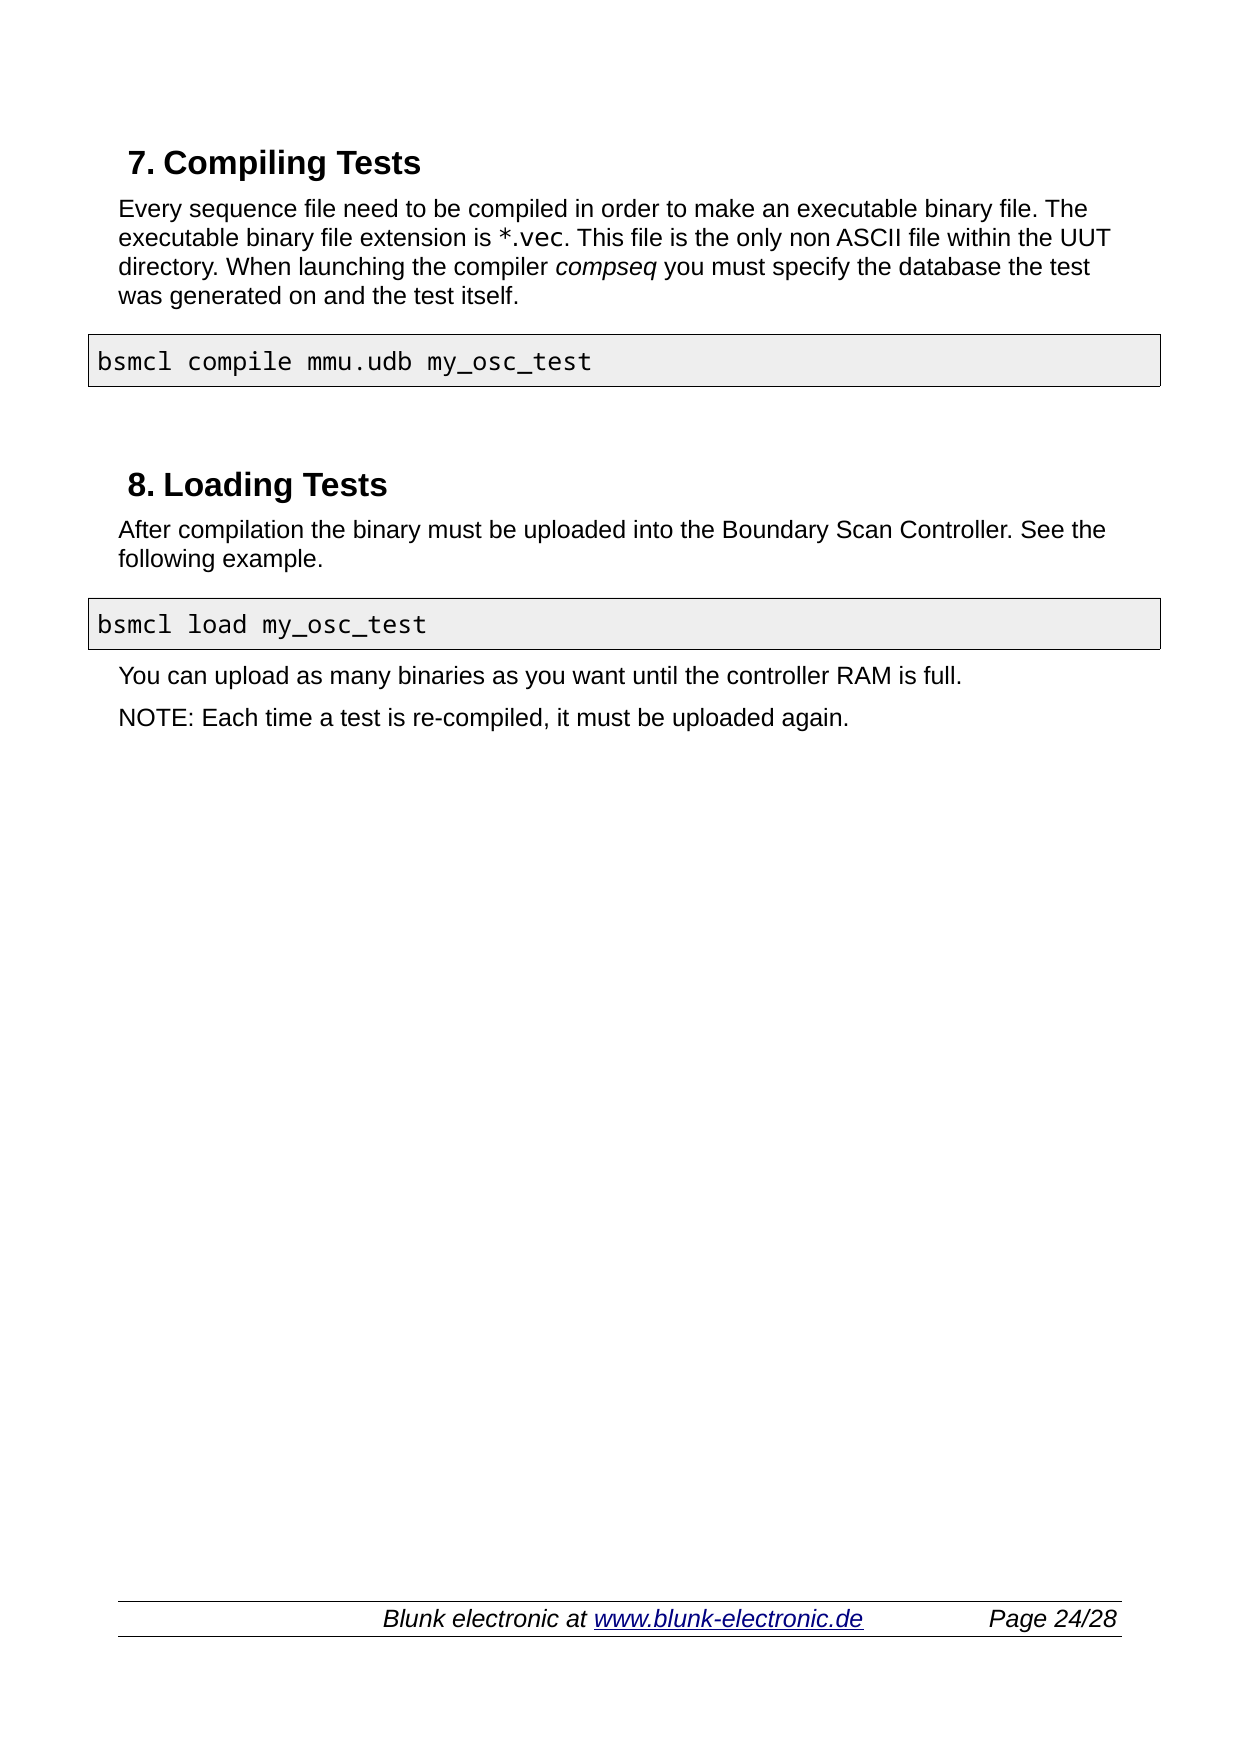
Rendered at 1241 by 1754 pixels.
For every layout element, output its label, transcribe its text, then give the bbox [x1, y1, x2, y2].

text bsmcl load my_osc_test [97, 606, 1151, 640]
text bsmcl compile mmu.udb my_osc_test [97, 343, 1151, 377]
text [118, 586, 1122, 597]
text NOTE: Each time a test is re-compiled, it must be uploaded again. [118, 702, 1122, 731]
text You can upload as many binaries as you want until the controller RAM is full. [118, 650, 1122, 690]
text Every sequence file need to be compiled in order to make an executable binary file. The executable binary file extension is *.vec. This file is the only non ASCII file within the UUT directory. When launching the compiler compseq you must specify the database the test was generated on and the test itself. [118, 194, 1122, 310]
text After compilation the binary must be uploaded into the Boundary Scan Controller. See the following example. [118, 516, 1122, 573]
subtitle Compiling Tests [118, 143, 1122, 182]
subtitle Loading Tests [118, 464, 1122, 503]
